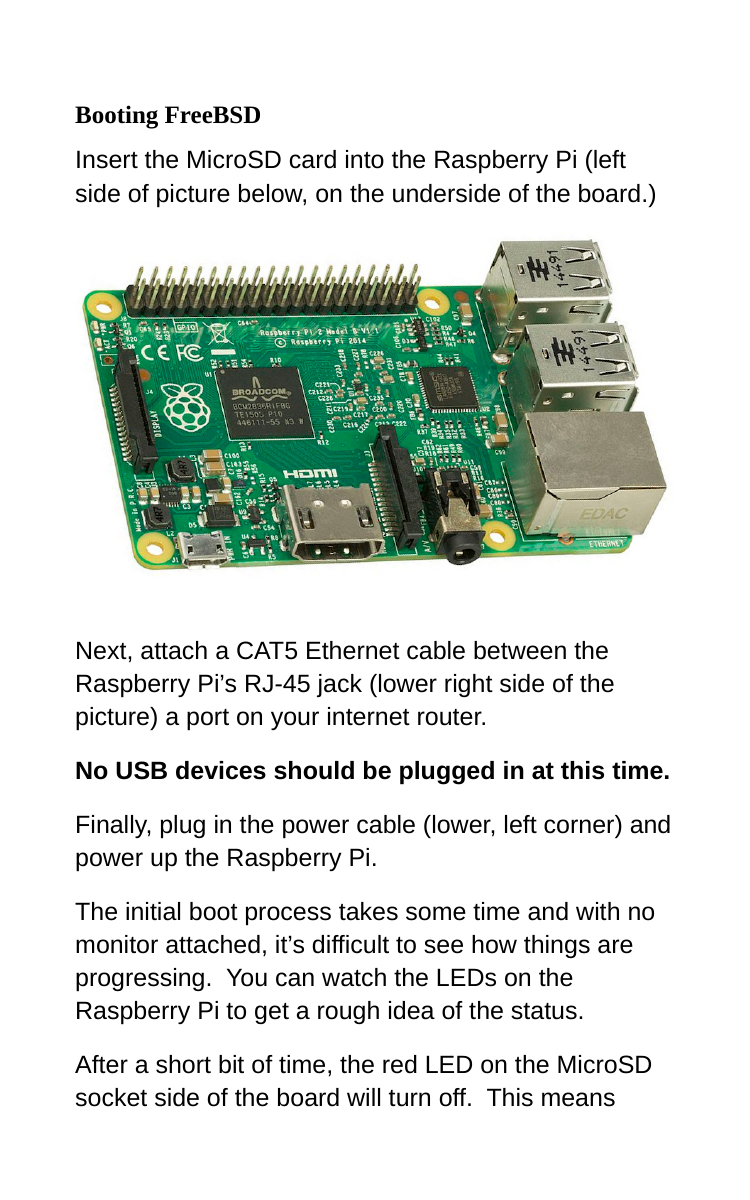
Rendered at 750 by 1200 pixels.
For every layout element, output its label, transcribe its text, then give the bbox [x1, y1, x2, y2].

text Finally, plug in the power cable (lower, left corner) and power up the Raspberry Pi. [75, 810, 675, 872]
text The initial boot process takes some time and with no monitor attached, it’s difficult to see how things are progressing. You can watch the LEDs on the Raspberry Pi to get a rough idea of the status. [75, 897, 675, 1025]
text Insert the MicroSD card into the Raspberry Pi (left side of picture below, on the underside of the board.) [75, 146, 675, 207]
subtitle Booting FreeBSD [75, 100, 675, 129]
text Next, attach a CAT5 Ethernet cable between the Raspberry Pi’s RJ-45 jack (lower right side of the picture) a port on your internet router. [75, 636, 675, 731]
text No USB devices should be plugged in at this time. [75, 756, 675, 785]
text After a short bit of time, the red LED on the MicroSD socket side of the board will turn off. This means [75, 1050, 675, 1112]
picture [75, 232, 675, 578]
